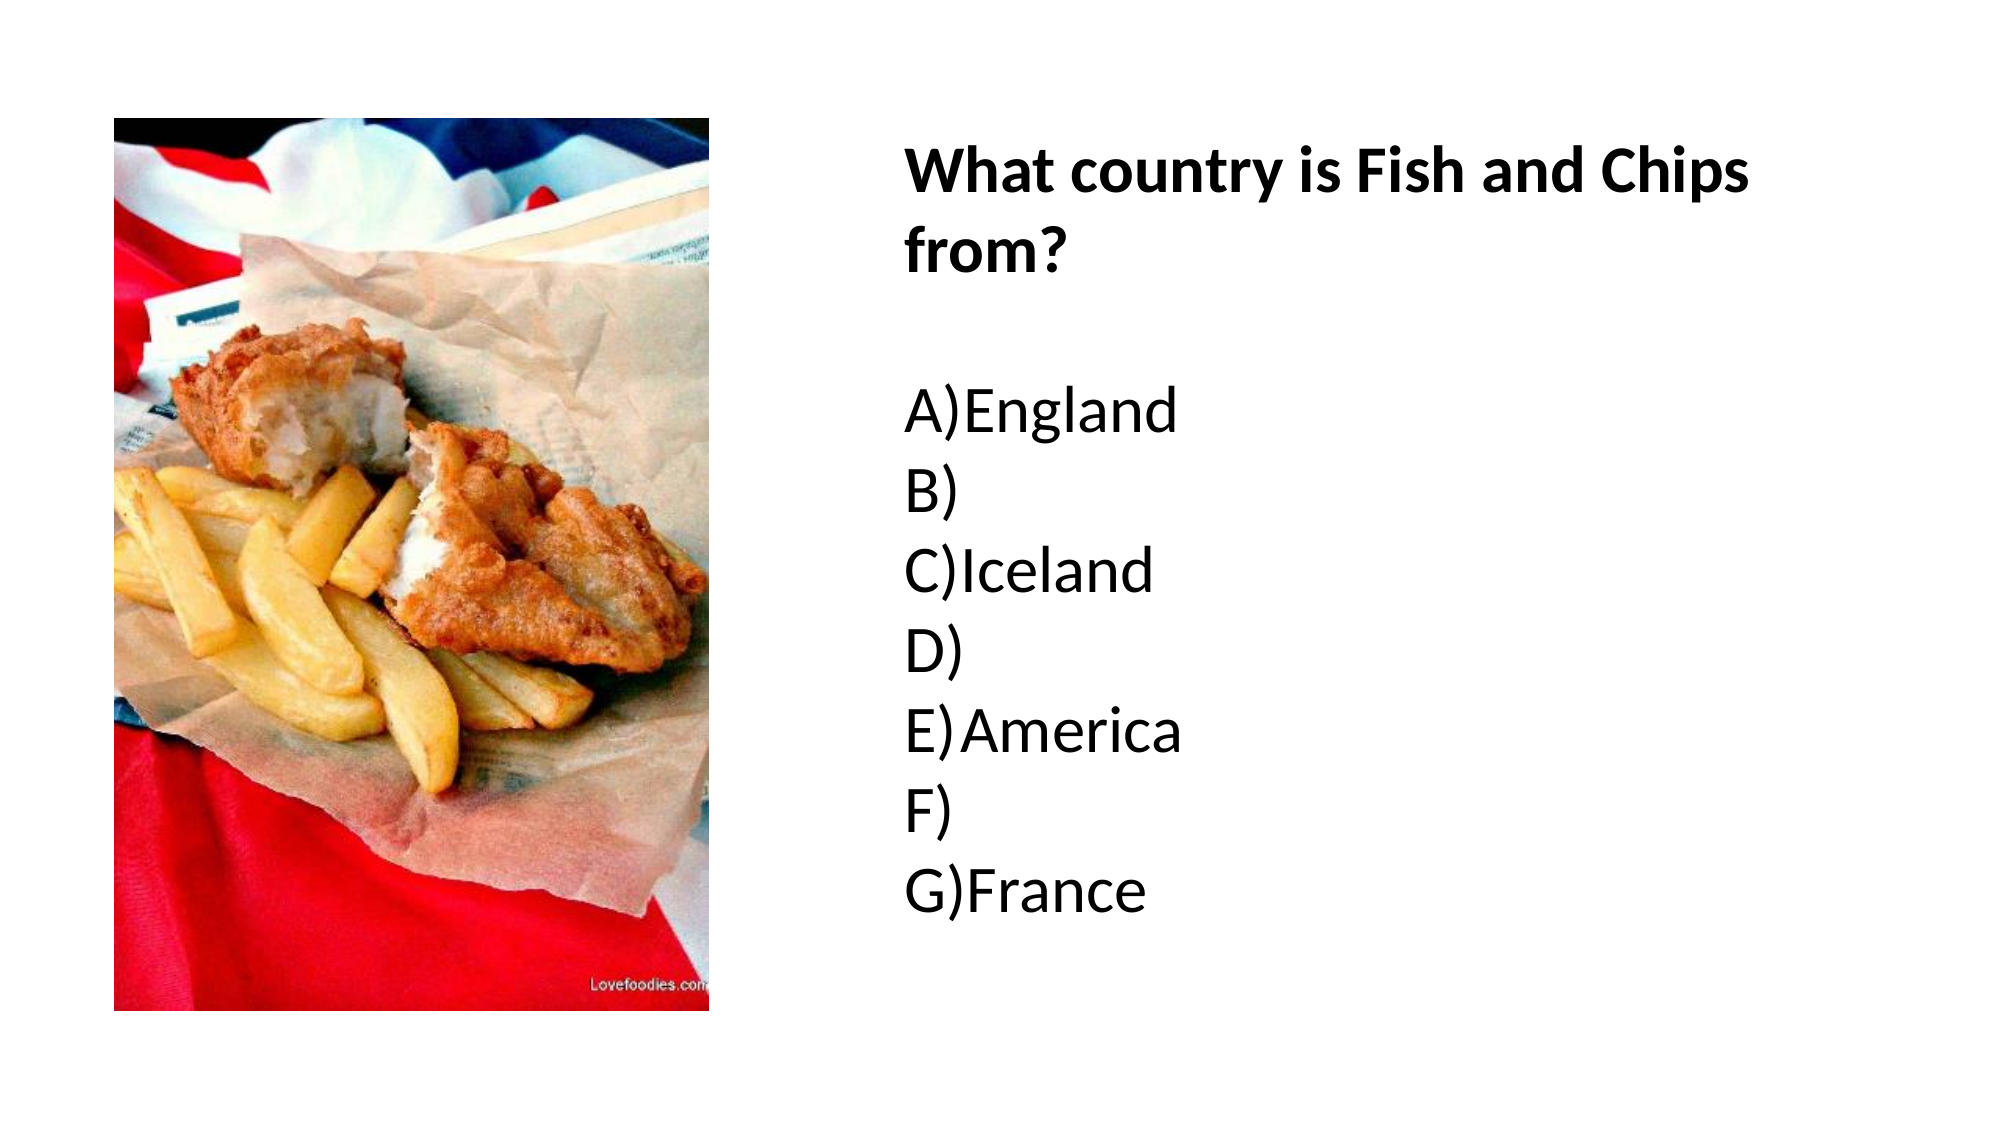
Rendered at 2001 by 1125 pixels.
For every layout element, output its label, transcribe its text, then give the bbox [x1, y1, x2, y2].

picture [114, 118, 709, 1011]
text_box What country is Fish and Chips from? England Iceland America France [889, 118, 1915, 942]
